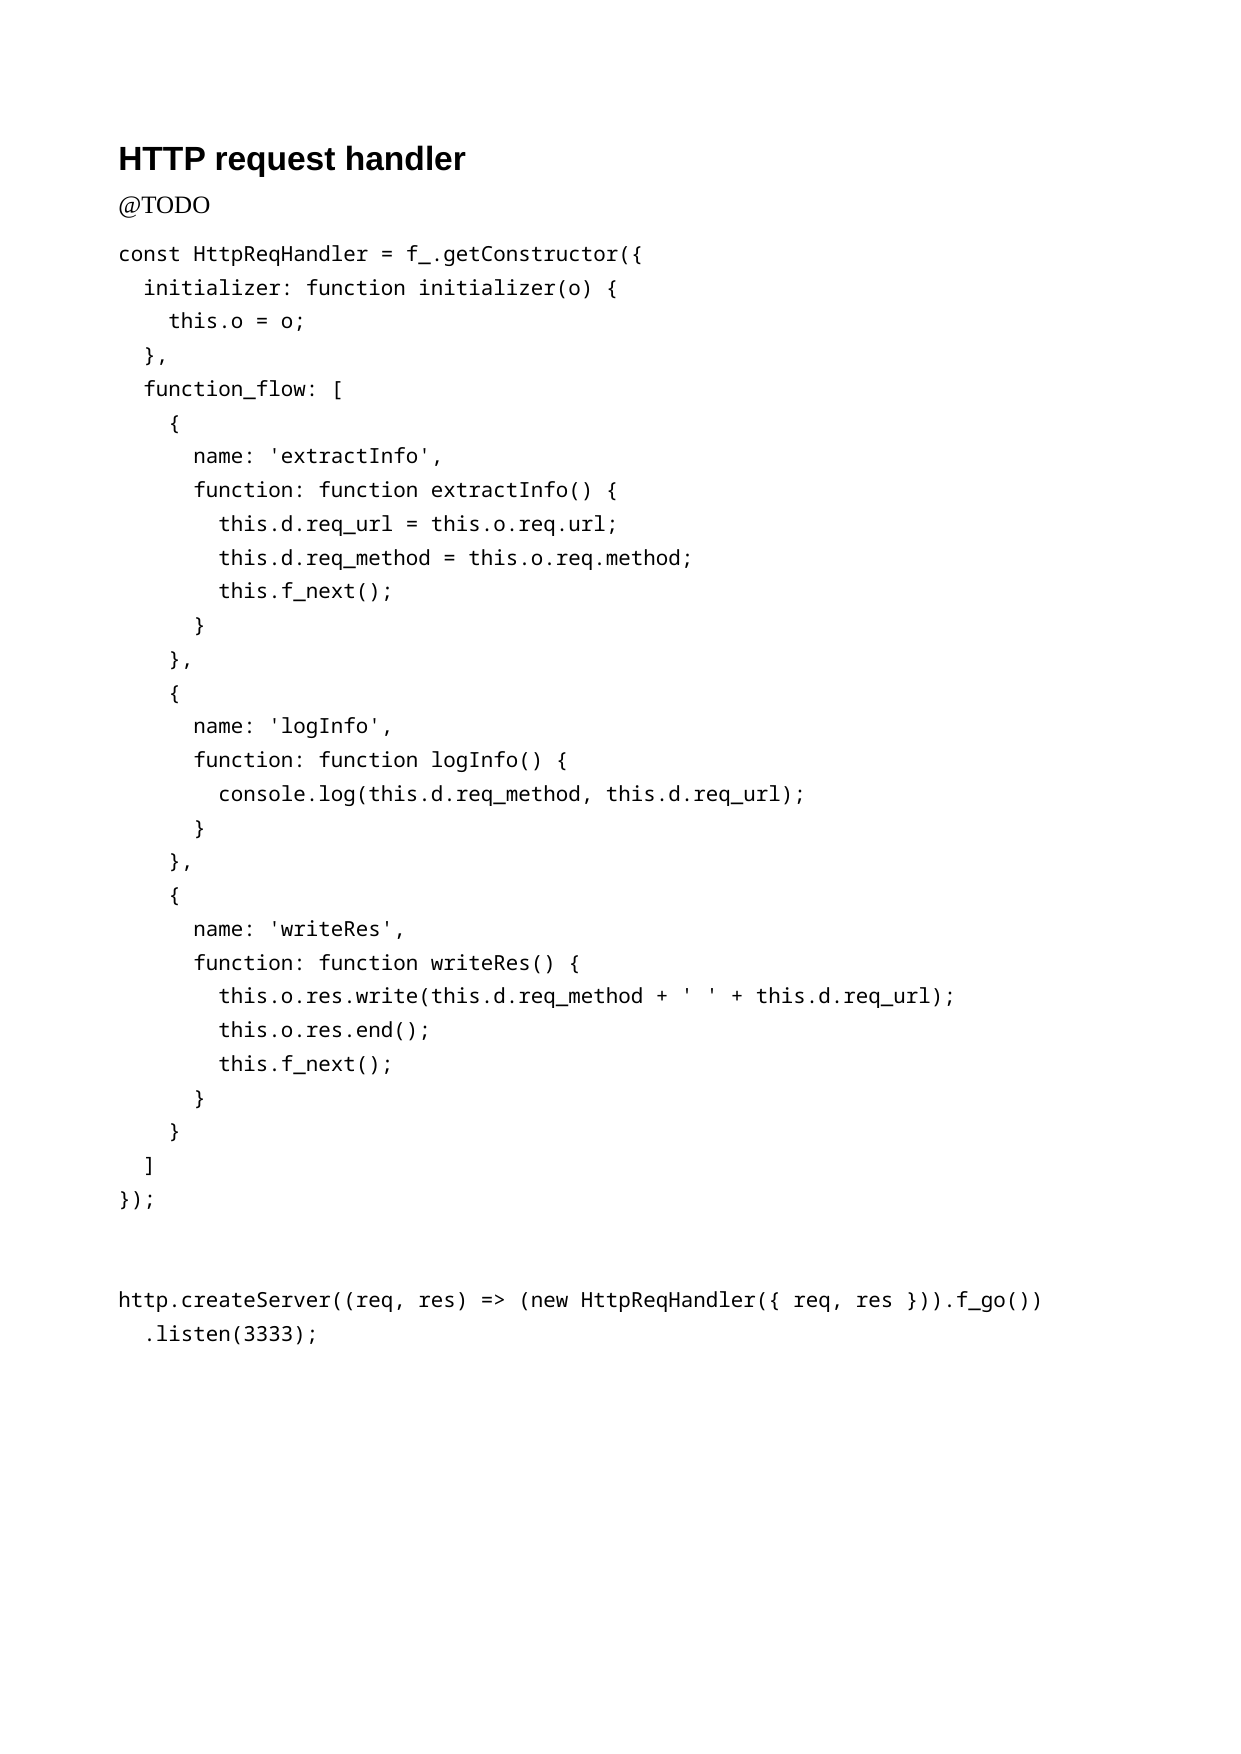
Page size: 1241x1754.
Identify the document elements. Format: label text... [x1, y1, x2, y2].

text .listen(3333); [118, 1319, 1122, 1348]
text console.log(this.d.req_method, this.d.req_url); [118, 779, 1122, 808]
text }); [118, 1184, 1122, 1213]
text }, [118, 340, 1122, 369]
text this.o.res.write(this.d.req_method + ' ' + this.d.req_url); [118, 982, 1122, 1010]
text name: 'logInfo', [118, 712, 1122, 740]
text ] [118, 1150, 1122, 1179]
text { [118, 678, 1122, 706]
text function_flow: [ [118, 374, 1122, 403]
text this.f_next(); [118, 577, 1122, 605]
text { [118, 880, 1122, 909]
text http.createServer((req, res) => (new HttpReqHandler({ req, res })).f_go()) [118, 1285, 1122, 1314]
text @TODO [118, 190, 1122, 219]
text } [118, 1083, 1122, 1111]
text this.o.res.end(); [118, 1015, 1122, 1044]
text } [118, 1117, 1122, 1145]
text } [118, 813, 1122, 841]
text this.o = o; [118, 307, 1122, 335]
text this.d.req_method = this.o.req.method; [118, 543, 1122, 571]
text this.f_next(); [118, 1049, 1122, 1078]
subtitle HTTP request handler [118, 139, 1122, 178]
text function: function writeRes() { [118, 948, 1122, 976]
text function: function extractInfo() { [118, 475, 1122, 504]
text const HttpReqHandler = f_.getConstructor({ [118, 239, 1122, 268]
text }, [118, 644, 1122, 673]
text initializer: function initializer(o) { [118, 273, 1122, 301]
text name: 'extractInfo', [118, 442, 1122, 470]
text } [118, 610, 1122, 639]
text name: 'writeRes', [118, 914, 1122, 943]
text function: function logInfo() { [118, 745, 1122, 774]
text }, [118, 847, 1122, 875]
text this.d.req_url = this.o.req.url; [118, 509, 1122, 538]
text { [118, 408, 1122, 436]
